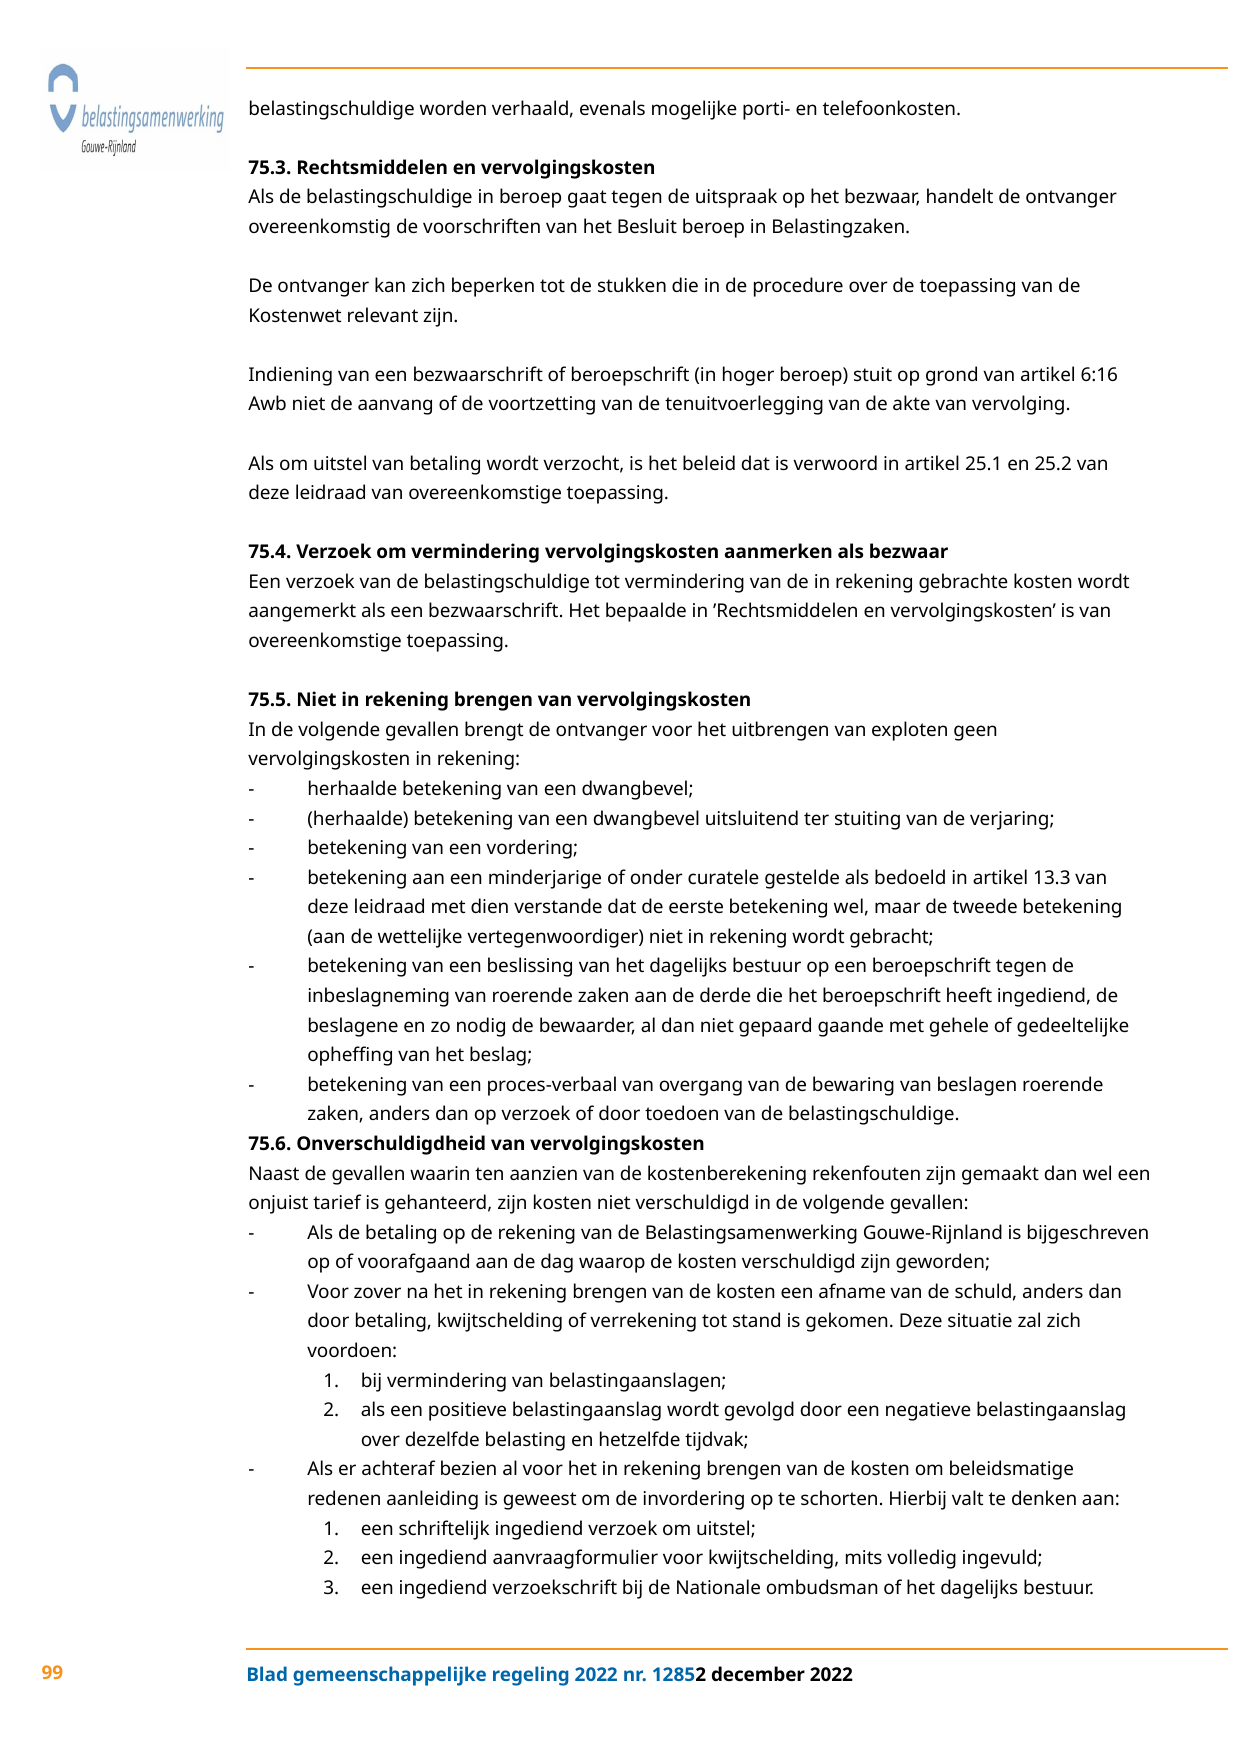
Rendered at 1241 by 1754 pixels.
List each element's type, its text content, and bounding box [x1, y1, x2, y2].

text De ontvanger kan zich beperken tot de stukken die in de procedure over de toepassing van de Kostenwet relevant zijn. [248, 272, 1152, 328]
list (herhaalde) betekening van een dwangbevel uitsluitend ter stuiting van de verjaring; [248, 805, 1152, 831]
text 75.6. Onverschuldigdheid van vervolgingskosten [248, 1130, 1152, 1156]
list Als de betaling op de rekening van de Belastingsamenwerking Gouwe-Rijnland is bijgeschreven op of voorafgaand aan de dag waarop de kosten verschuldigd zijn geworden; [248, 1219, 1152, 1274]
text 75.5. Niet in rekening brengen van vervolgingskosten [248, 686, 1152, 712]
text Naast de gevallen waarin ten aanzien van de kostenberekening rekenfouten zijn gemaakt dan wel een onjuist tarief is gehanteerd, zijn kosten niet verschuldigd in de volgende gevallen: [248, 1160, 1152, 1215]
list Voor zover na het in rekening brengen van de kosten een afname van de schuld, anders dan door betaling, kwijtschelding of verrekening tot stand is gekomen. Deze situatie zal zich voordoen: [248, 1278, 1152, 1363]
text Als om uitstel van betaling wordt verzocht, is het beleid dat is verwoord in artikel 25.1 en 25.2 van deze leidraad van overeenkomstige toepassing. [248, 450, 1152, 505]
text Een verzoek van de belastingschuldige tot vermindering van de in rekening gebrachte kosten wordt aangemerkt als een bezwaarschrift. Het bepaalde in ’Rechtsmiddelen en vervolgingskosten’ is van overeenkomstige toepassing. [248, 568, 1152, 653]
text belastingschuldige worden verhaald, evenals mogelijke porti- en telefoonkosten. [248, 95, 1152, 121]
list betekening aan een minderjarige of onder curatele gestelde als bedoeld in artikel 13.3 van deze leidraad met dien verstande dat de eerste betekening wel, maar de tweede betekening (aan de wettelijke vertegenwoordiger) niet in rekening wordt gebracht; [248, 864, 1152, 949]
list Als er achteraf bezien al voor het in rekening brengen van de kosten om beleidsmatige redenen aanleiding is geweest om de invordering op te schorten. Hierbij valt te denken aan: [248, 1456, 1152, 1511]
text In de volgende gevallen brengt de ontvanger voor het uitbrengen van exploten geen vervolgingskosten in rekening: [248, 716, 1152, 771]
picture [41, 47, 231, 172]
list als een positieve belastingaanslag wordt gevolgd door een negatieve belastingaanslag over dezelfde belasting en hetzelfde tijdvak; [323, 1396, 1152, 1452]
text 75.3. Rechtsmiddelen en vervolgingskosten [248, 154, 1152, 180]
text Als de belastingschuldige in beroep gaat tegen de uitspraak op het bezwaar, handelt de ontvanger overeenkomstig de voorschriften van het Besluit beroep in Belastingzaken. [248, 183, 1152, 239]
list herhaalde betekening van een dwangbevel; [248, 775, 1152, 801]
list betekening van een proces-verbaal van overgang van de bewaring van beslagen roerende zaken, anders dan op verzoek of door toedoen van de belastingschuldige. [248, 1071, 1152, 1126]
list betekening van een beslissing van het dagelijks bestuur op een beroepschrift tegen de inbeslagneming van roerende zaken aan de derde die het beroepschrift heeft ingediend, de beslagene en zo nodig de bewaarder, al dan niet gepaard gaande met gehele of gedeeltelijke opheffing van het beslag; [248, 953, 1152, 1067]
list een ingediend aanvraagformulier voor kwijtschelding, mits volledig ingevuld; [323, 1544, 1152, 1570]
list een schriftelijk ingediend verzoek om uitstel; [323, 1515, 1152, 1541]
list betekening van een vordering; [248, 834, 1152, 860]
text Indiening van een bezwaarschrift of beroepschrift (in hoger beroep) stuit op grond van artikel 6:16 Awb niet de aanvang of de voortzetting van de tenuitvoerlegging van de akte van vervolging. [248, 361, 1152, 416]
list een ingediend verzoekschrift bij de Nationale ombudsman of het dagelijks bestuur. [323, 1574, 1152, 1600]
list bij vermindering van belastingaanslagen; [323, 1367, 1152, 1393]
text 75.4. Verzoek om vermindering vervolgingskosten aanmerken als bezwaar [248, 538, 1152, 564]
